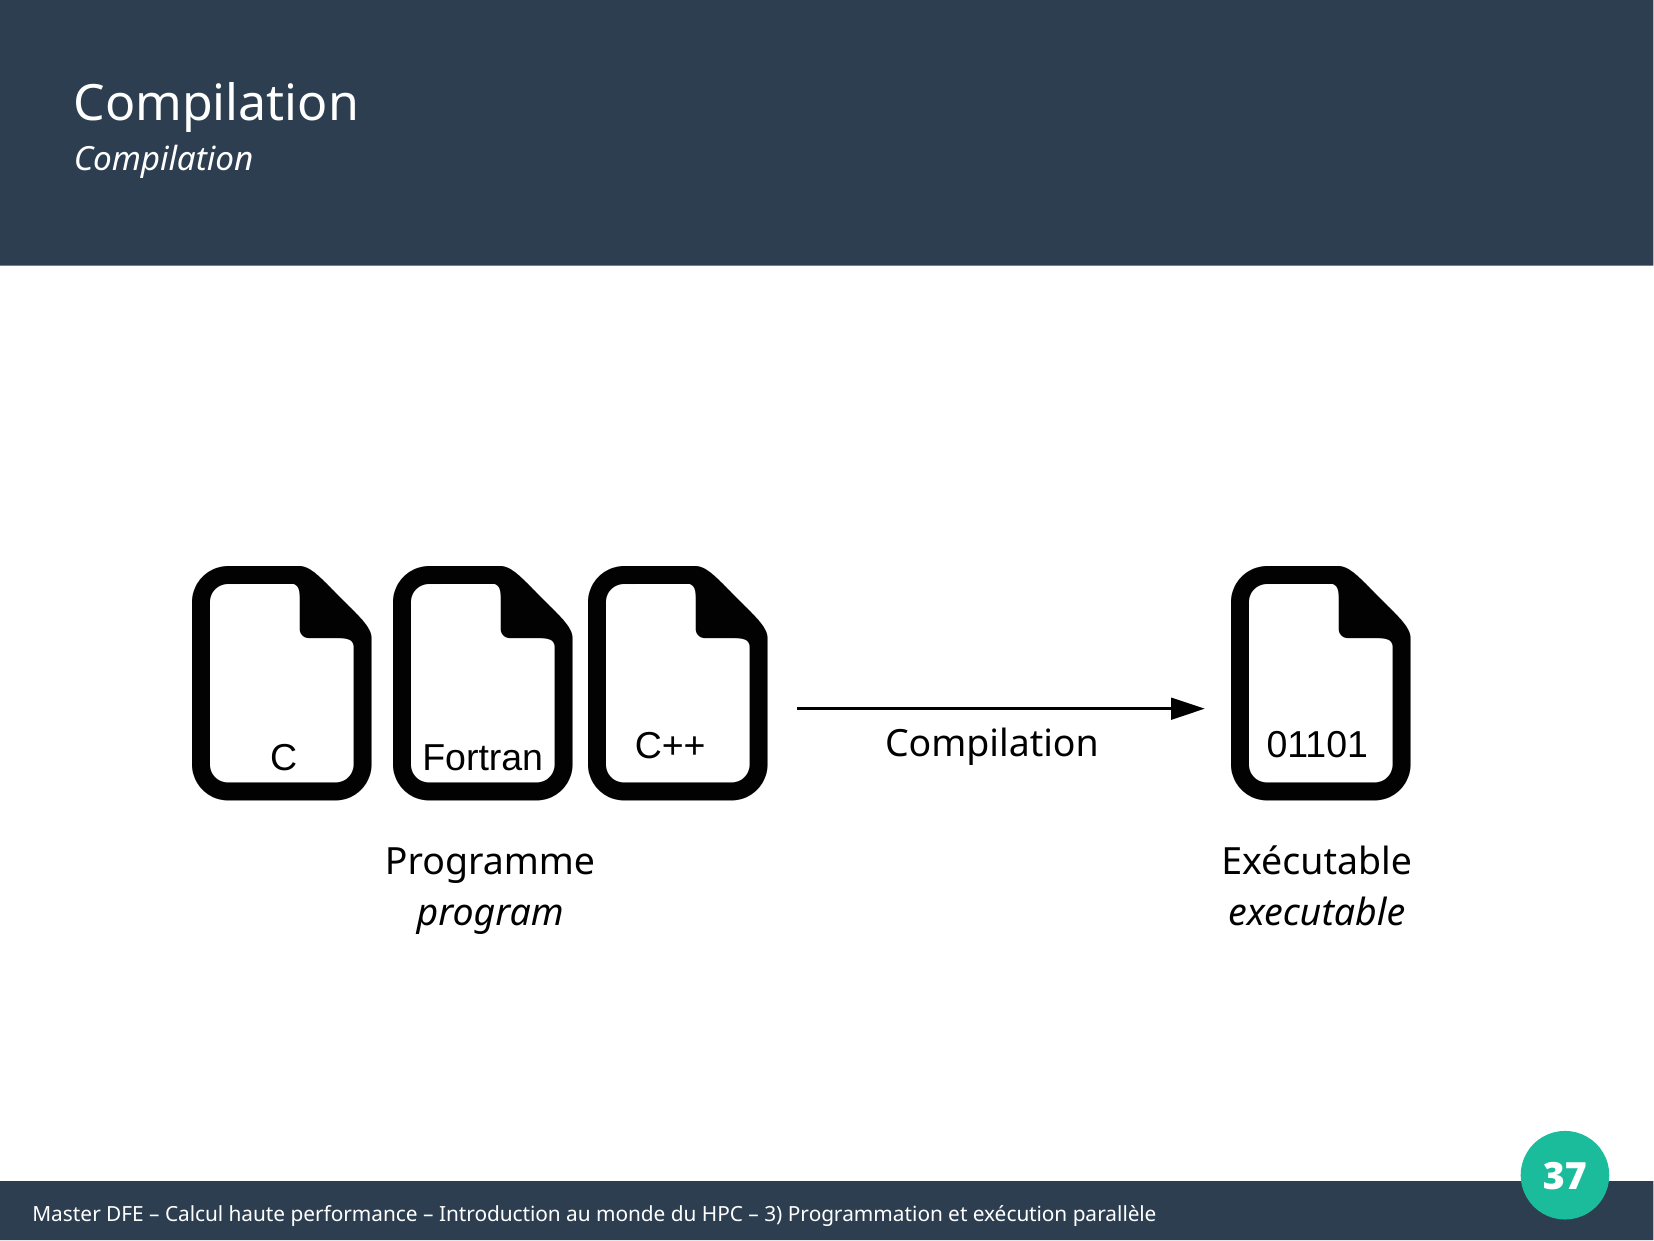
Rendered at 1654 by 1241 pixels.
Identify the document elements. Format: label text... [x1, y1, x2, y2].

text_box Compilation Compilation [59, 59, 1477, 187]
text_box Compilation [862, 708, 1123, 780]
text_box 01101 [1251, 716, 1394, 773]
text_box Programme program [360, 826, 621, 944]
text_box Master DFE – Calcul haute performance – Introduction au monde du HPC – 3) Programmation et exécution parallèle [17, 1191, 1436, 1235]
picture [1204, 566, 1441, 804]
picture [165, 566, 798, 804]
text_box Exécutable executable [1187, 826, 1447, 944]
